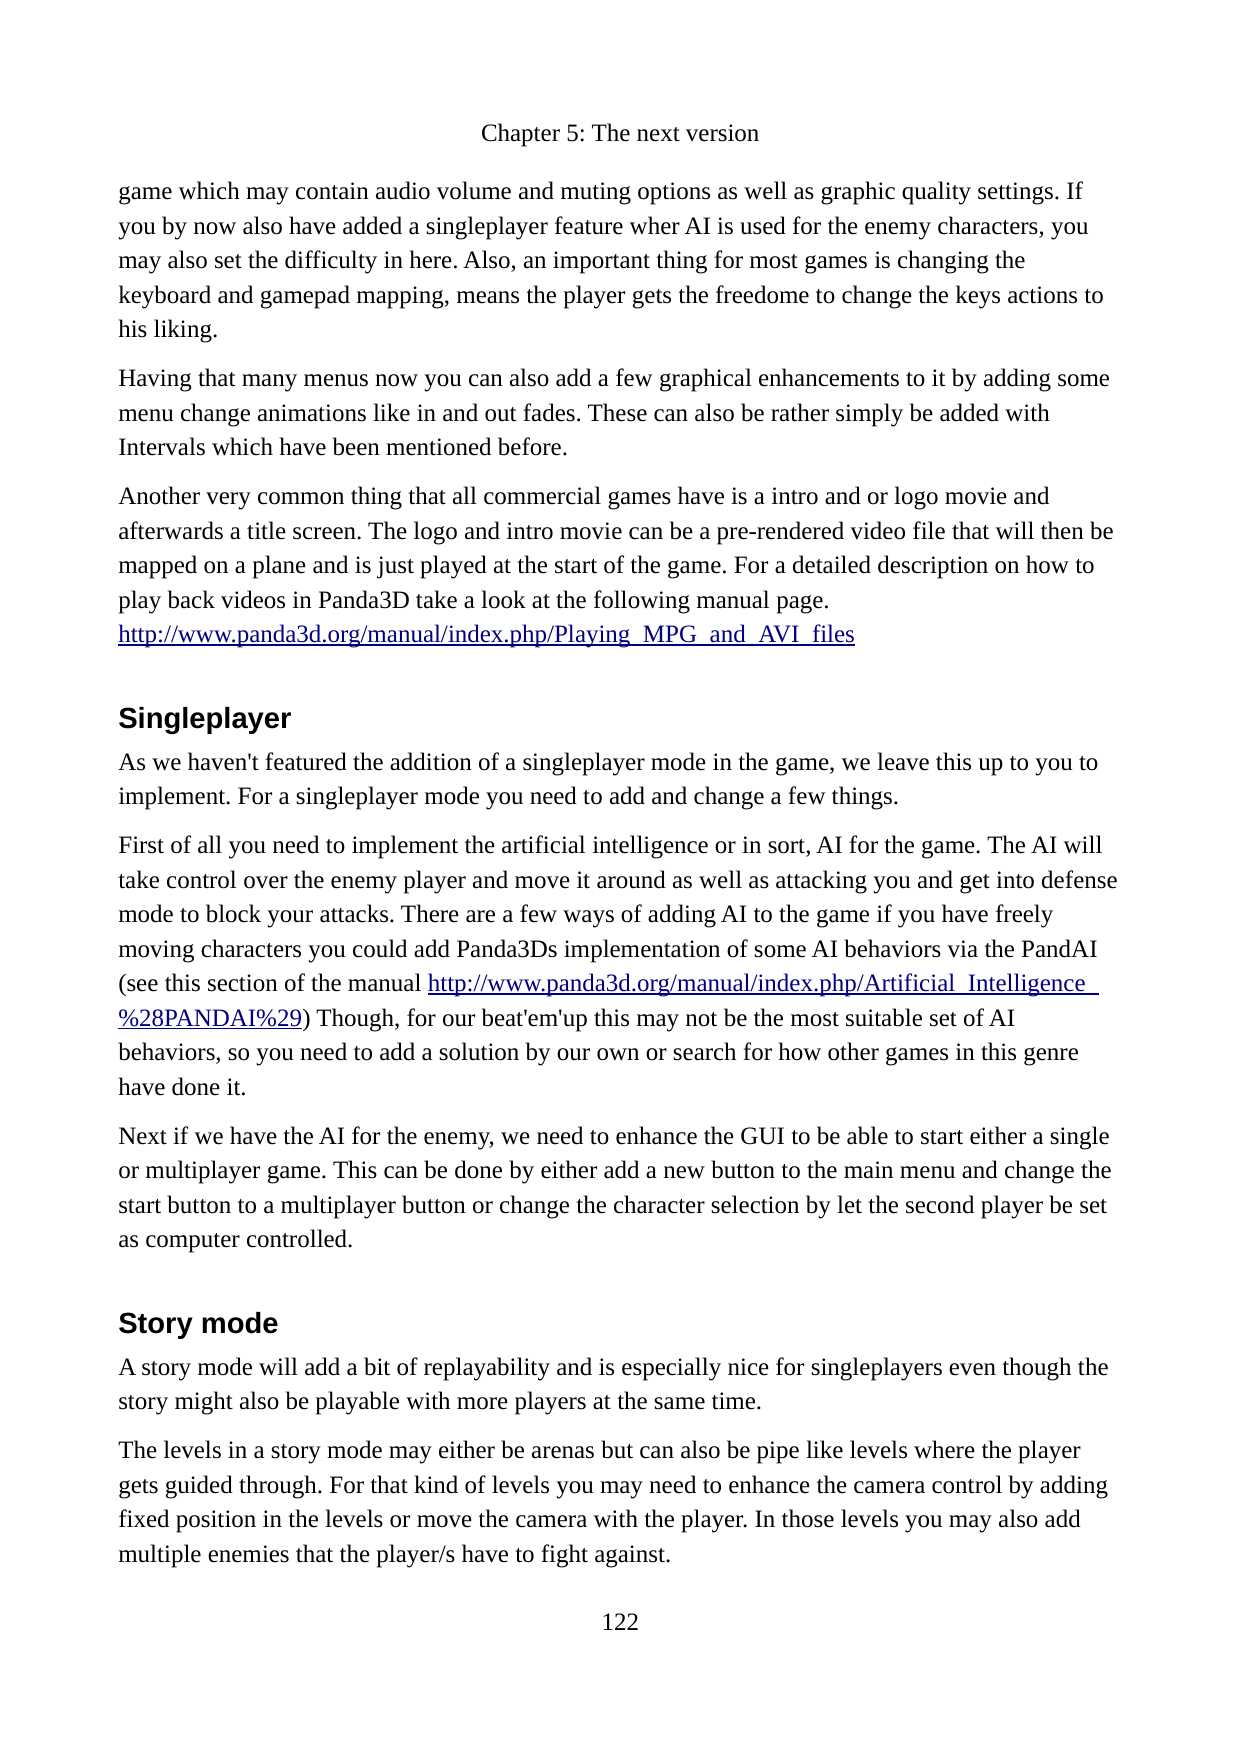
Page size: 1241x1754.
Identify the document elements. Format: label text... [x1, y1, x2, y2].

text game which may contain audio volume and muting options as well as graphic quality settings. If you by now also have added a singleplayer feature wher AI is used for the enemy characters, you may also set the difficulty in here. Also, an important thing for most games is changing the keyboard and gamepad mapping, means the player gets the freedome to change the keys actions to his liking. [118, 176, 1122, 343]
subtitle Singleplayer [118, 701, 1122, 734]
text Having that many menus now you can also add a few graphical enhancements to it by adding some menu change animations like in and out fades. These can also be rather simply be added with Intervals which have been mentioned before. [118, 363, 1122, 461]
text Next if we have the AI for the enemy, we need to enhance the GUI to be able to start either a single or multiplayer game. This can be done by either add a new button to the main menu and change the start button to a multiplayer button or change the character selection by let the second player be set as computer controlled. [118, 1121, 1122, 1253]
subtitle Story mode [118, 1306, 1122, 1339]
text First of all you need to implement the artificial intelligence or in sort, AI for the game. The AI will take control over the enemy player and move it around as well as attacking you and get into defense mode to block your attacks. There are a few ways of adding AI to the game if you have freely moving characters you could add Panda3Ds implementation of some AI behaviors via the PandAI (see this section of the manual http://www.panda3d.org/manual/index.php/Artificial_Intelligence_%28PANDAI%29) Though, for our beat'em'up this may not be the most suitable set of AI behaviors, so you need to add a solution by our own or search for how other games in this genre have done it. [118, 830, 1122, 1100]
text The levels in a story mode may either be arenas but can also be pipe like levels where the player gets guided through. For that kind of levels you may need to enhance the camera control by adding fixed position in the levels or move the camera with the player. In those levels you may also add multiple enemies that the player/s have to fight against. [118, 1435, 1122, 1567]
text Another very common thing that all commercial games have is a intro and or logo movie and afterwards a title screen. The logo and intro movie can be a pre-rendered video file that will then be mapped on a plane and is just played at the start of the game. For a detailed description on how to play back videos in Panda3D take a look at the following manual page. http://www.panda3d.org/manual/index.php/Playing_MPG_and_AVI_files [118, 481, 1122, 648]
text As we haven't featured the addition of a singleplayer mode in the game, we leave this up to you to implement. For a singleplayer mode you need to add and change a few things. [118, 747, 1122, 810]
text A story mode will add a bit of replayability and is especially nice for singleplayers even though the story might also be playable with more players at the same time. [118, 1352, 1122, 1415]
